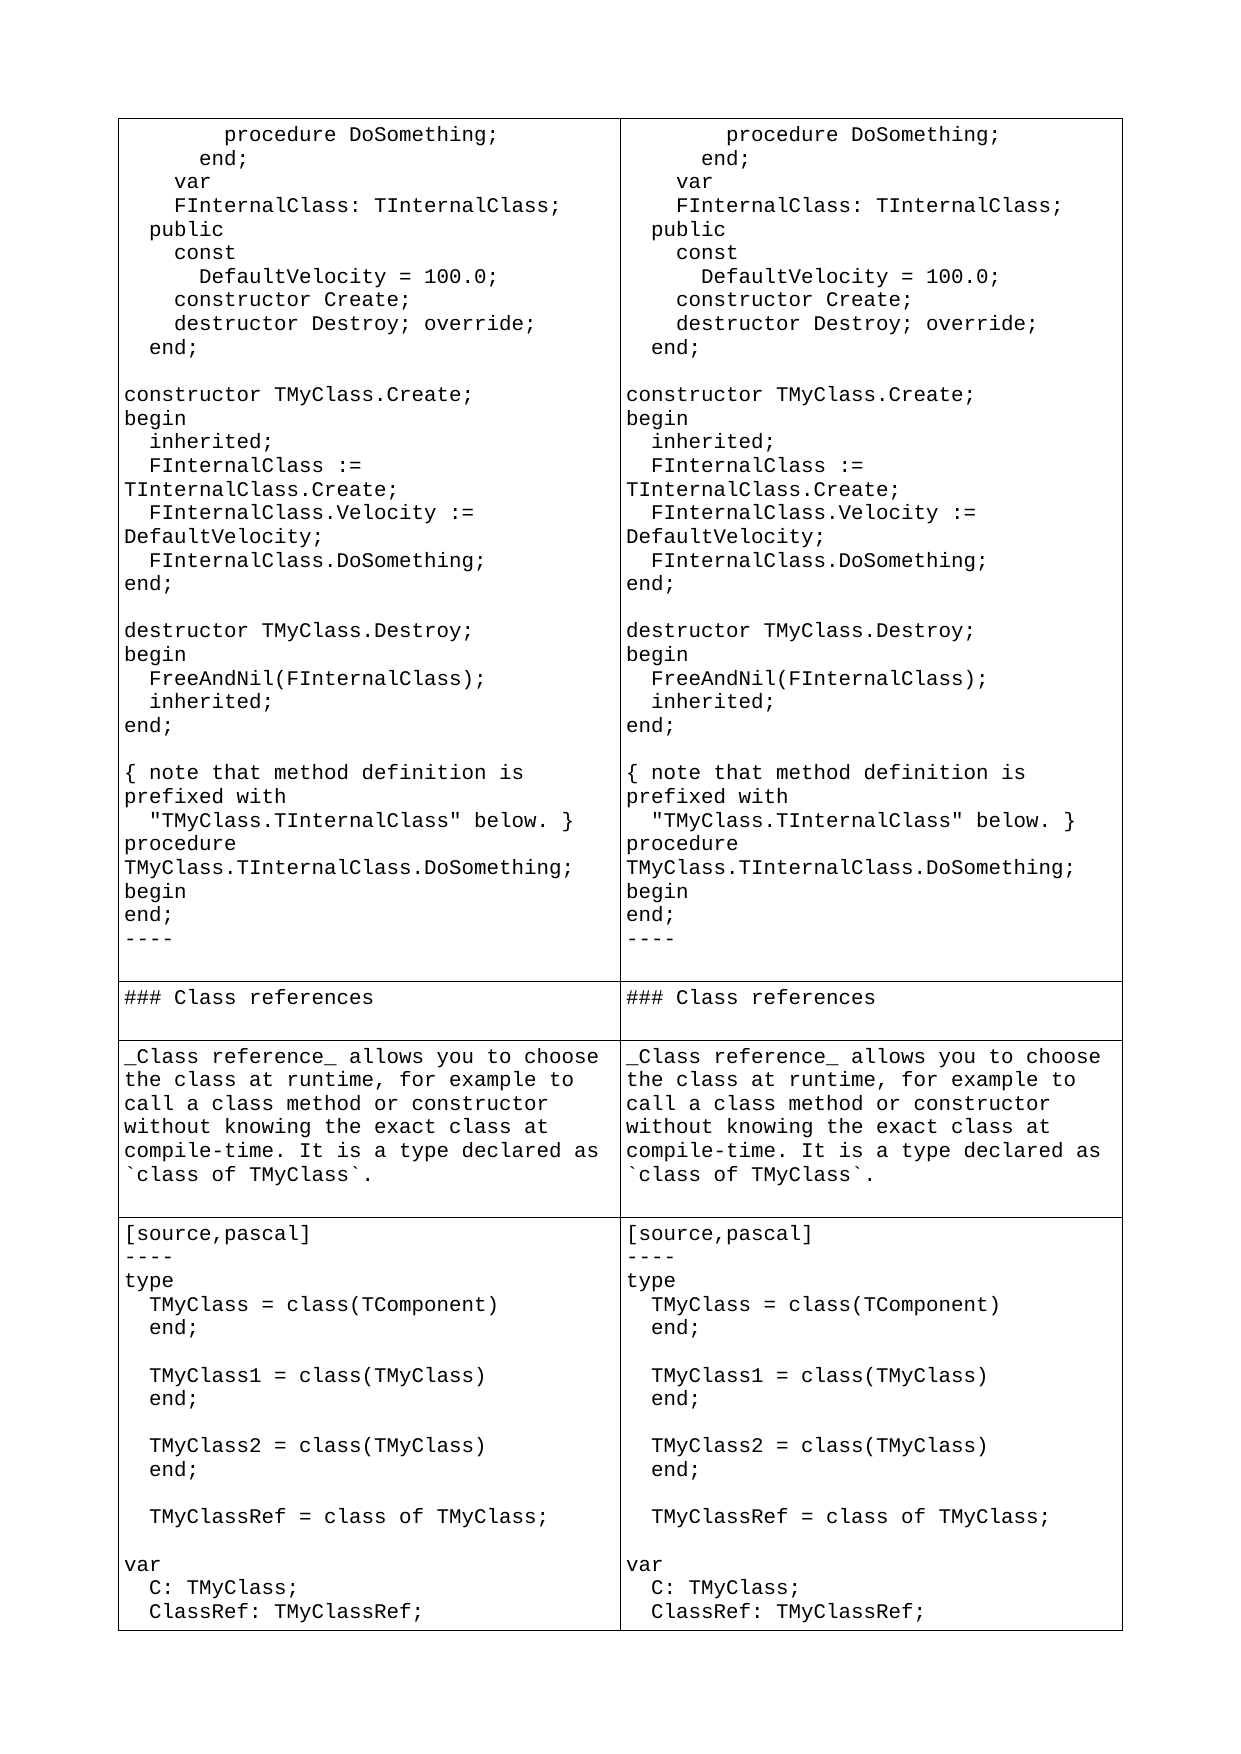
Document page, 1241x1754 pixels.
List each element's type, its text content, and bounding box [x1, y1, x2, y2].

table_cell _Class reference_ allows you to choose the class at runtime, for example to call a class method or constructor without knowing the exact class at compile-time. It is a type declared as `class of TMyClass`. [621, 1041, 1122, 1217]
table_cell procedure DoSomething; end; var FInternalClass: TInternalClass; public const DefaultVelocity = 100.0; constructor Create; destructor Destroy; override; end; constructor TMyClass.Create; begin inherited; FInternalClass := TInternalClass.Create; FInternalClass.Velocity := DefaultVelocity; FInternalClass.DoSomething; end; destructor TMyClass.Destroy; begin FreeAndNil(FInternalClass); inherited; end; { note that method definition is prefixed with "TMyClass.TInternalClass" below. } procedure TMyClass.TInternalClass.DoSomething; begin end; ---- [621, 119, 1122, 981]
table_cell [source,pascal] ---- type TMyClass = class(TComponent) end; TMyClass1 = class(TMyClass) end; TMyClass2 = class(TMyClass) end; TMyClassRef = class of TMyClass; var C: TMyClass; ClassRef: TMyClassRef; [621, 1218, 1122, 1630]
table_cell procedure DoSomething; end; var FInternalClass: TInternalClass; public const DefaultVelocity = 100.0; constructor Create; destructor Destroy; override; end; constructor TMyClass.Create; begin inherited; FInternalClass := TInternalClass.Create; FInternalClass.Velocity := DefaultVelocity; FInternalClass.DoSomething; end; destructor TMyClass.Destroy; begin FreeAndNil(FInternalClass); inherited; end; { note that method definition is prefixed with "TMyClass.TInternalClass" below. } procedure TMyClass.TInternalClass.DoSomething; begin end; ---- [119, 119, 620, 981]
table_cell [source,pascal] ---- type TMyClass = class(TComponent) end; TMyClass1 = class(TMyClass) end; TMyClass2 = class(TMyClass) end; TMyClassRef = class of TMyClass; var C: TMyClass; ClassRef: TMyClassRef; [119, 1218, 620, 1630]
table_cell ### Class references [119, 982, 620, 1040]
table_cell ### Class references [621, 982, 1122, 1040]
table_cell _Class reference_ allows you to choose the class at runtime, for example to call a class method or constructor without knowing the exact class at compile-time. It is a type declared as `class of TMyClass`. [119, 1041, 620, 1217]
